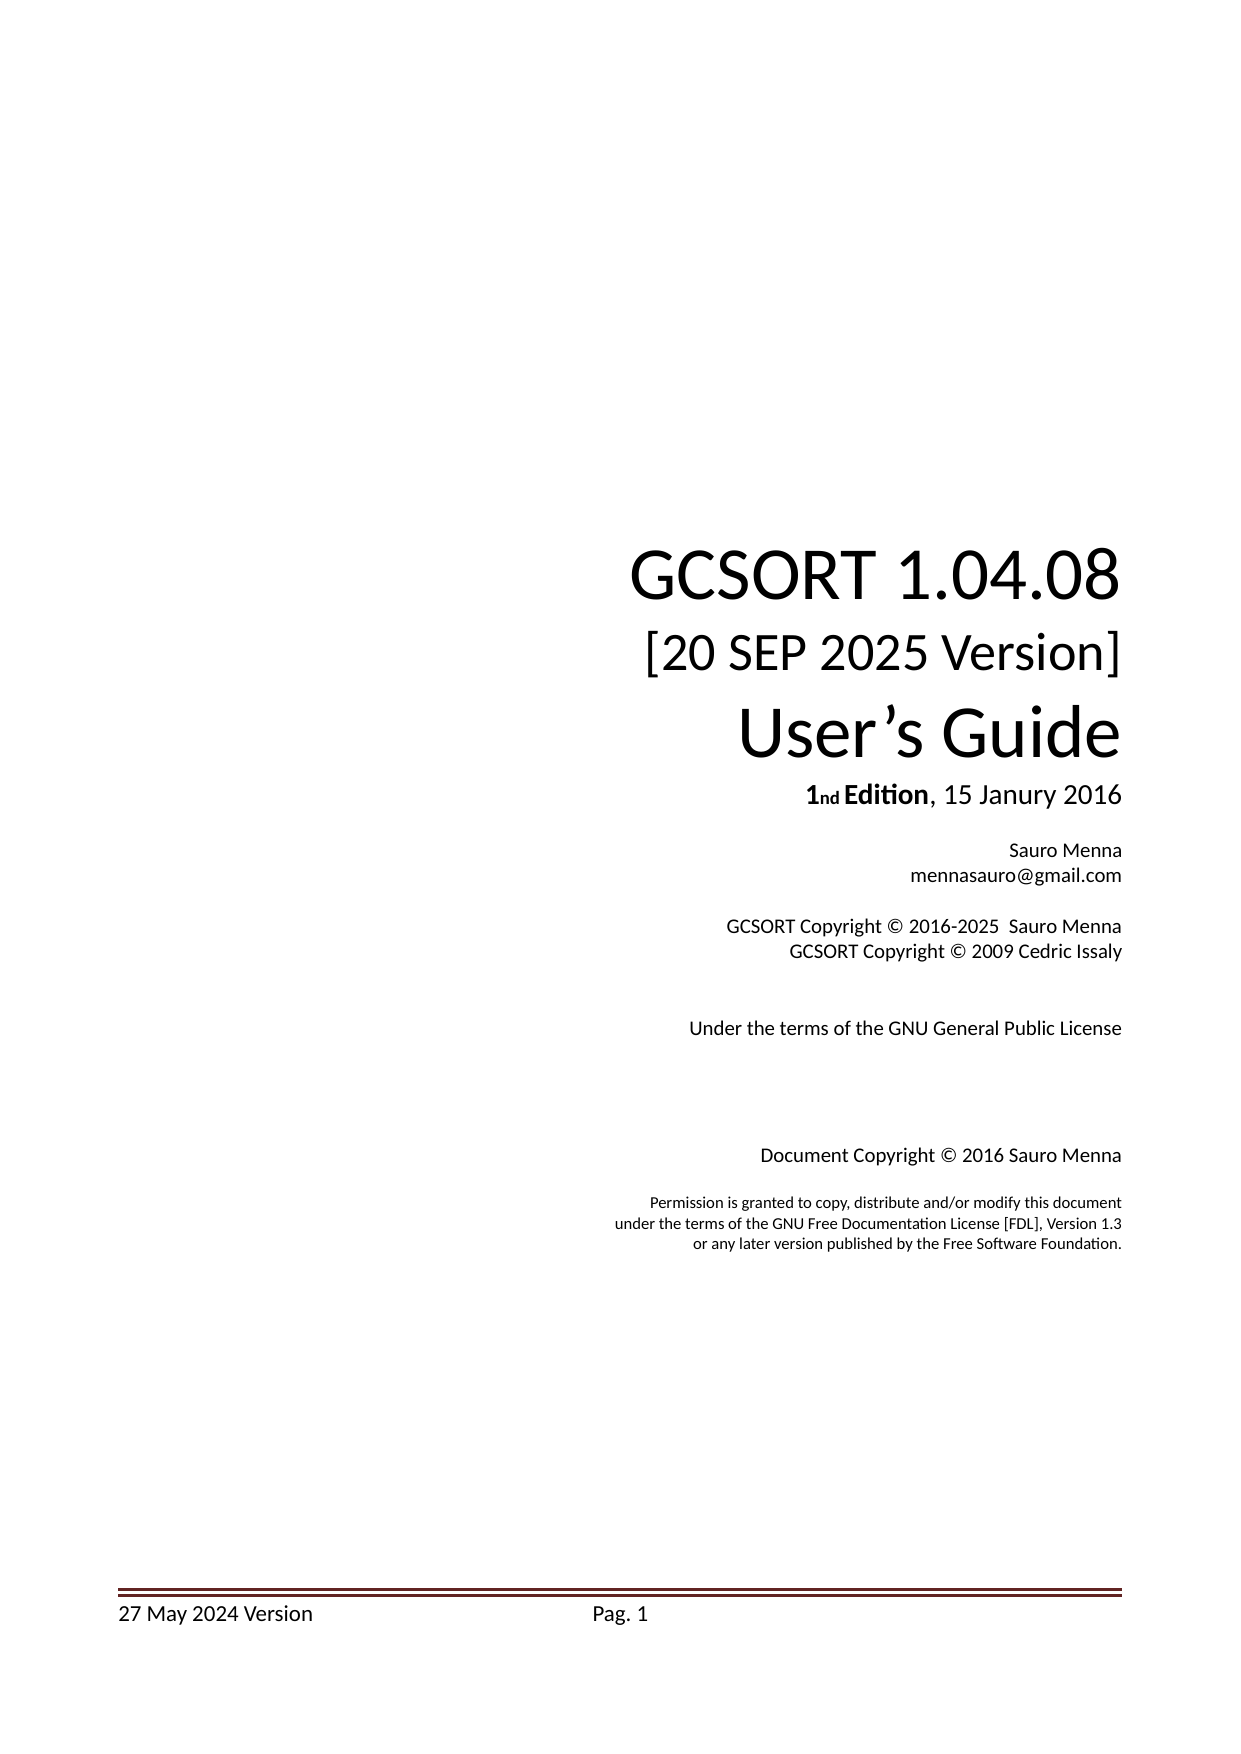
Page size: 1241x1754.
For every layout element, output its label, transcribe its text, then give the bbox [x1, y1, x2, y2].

text Under the terms of the GNU General Public License [118, 1015, 1122, 1040]
text GCSORT Copyright © 2009 Cedric Issaly [118, 938, 1122, 964]
text [20 SEP 2025 Version] [118, 618, 1122, 684]
text User’s Guide [118, 684, 1122, 776]
text under the terms of the GNU Free Documentation License [FDL], Version 1.3 [118, 1213, 1122, 1233]
text mennasauro@gmail.com [118, 862, 1122, 888]
text Sauro Menna [118, 837, 1122, 862]
text Document Copyright © 2016 Sauro Menna [118, 1142, 1122, 1167]
text GCSORT 1.04.08 [118, 526, 1122, 618]
text Permission is granted to copy, distribute and/or modify this document [118, 1193, 1122, 1213]
text or any later version published by the Free Software Foundation. [118, 1233, 1122, 1253]
text 1nd Edition, 15 Janury 2016 [118, 776, 1122, 811]
text GCSORT Copyright © 2016-2025 Sauro Menna [118, 913, 1122, 938]
